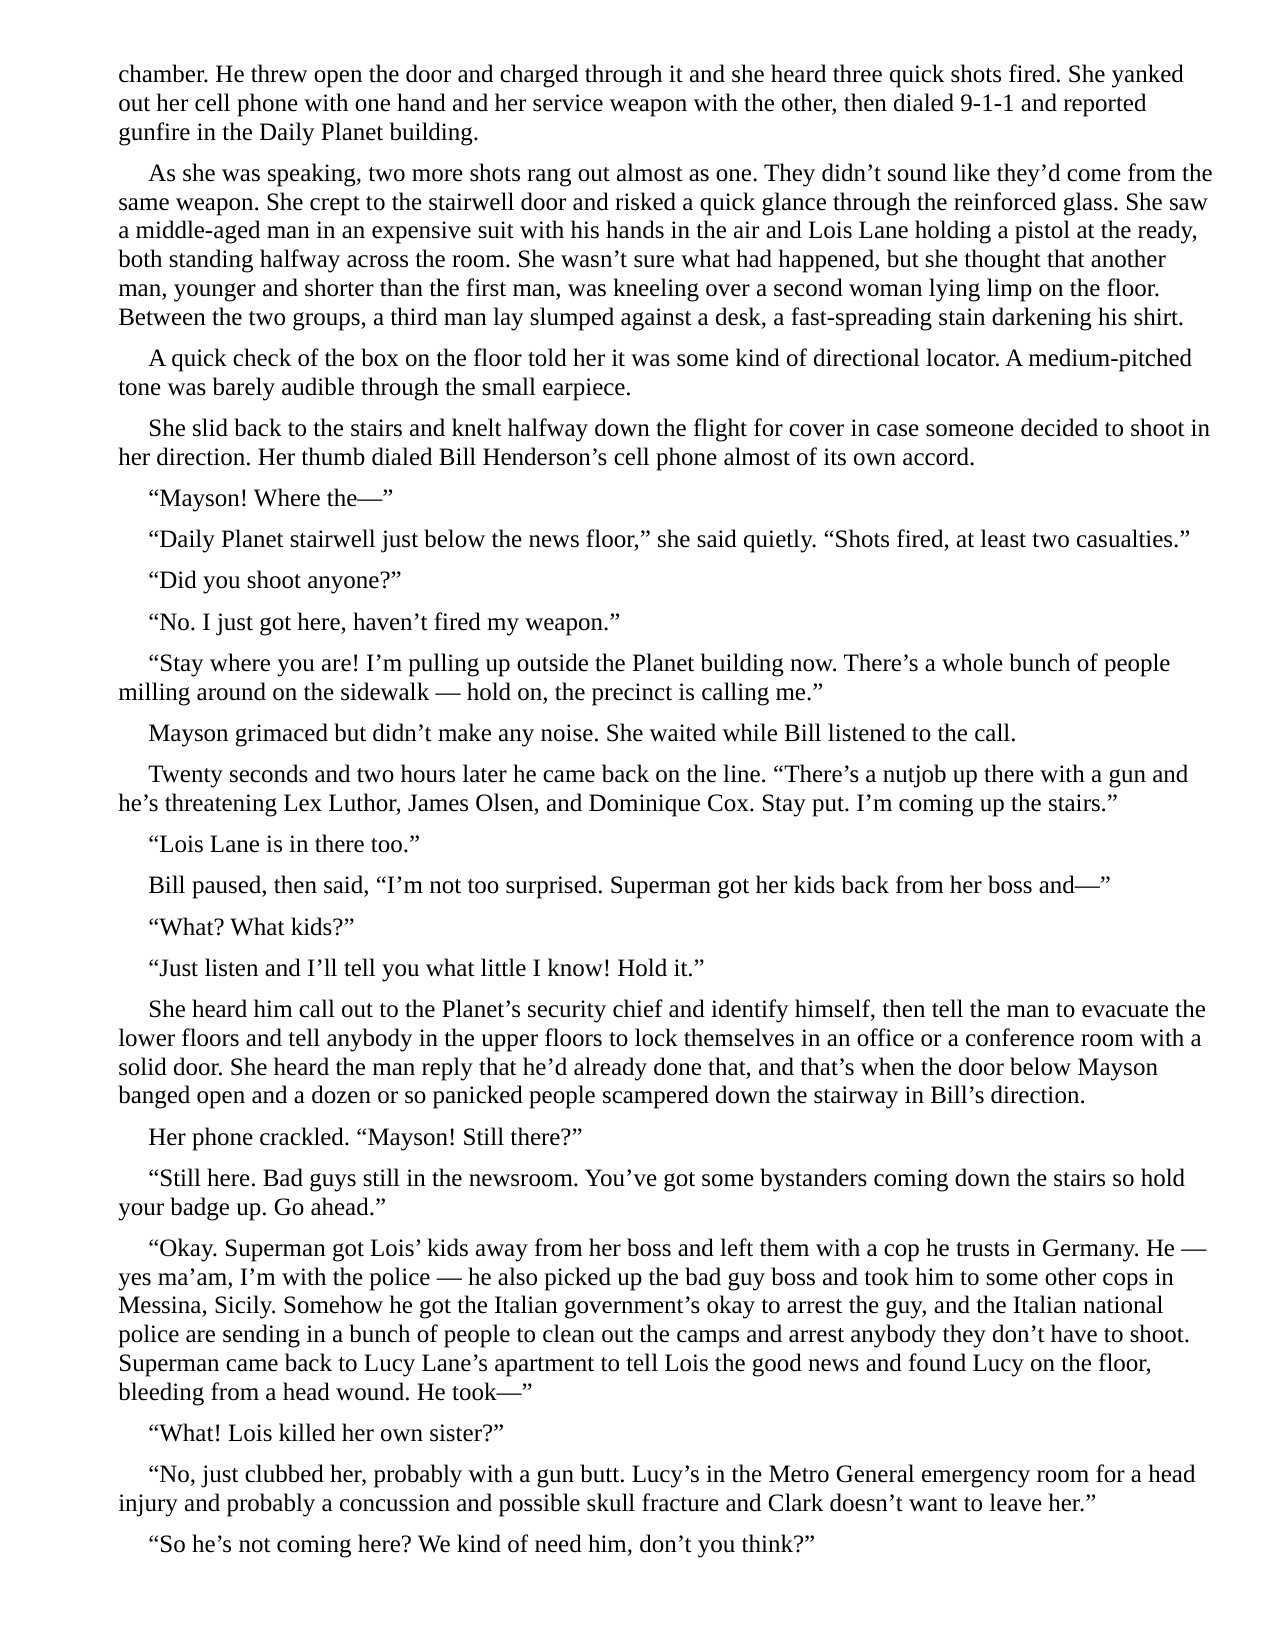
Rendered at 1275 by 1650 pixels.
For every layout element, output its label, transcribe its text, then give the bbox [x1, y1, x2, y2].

text “What! Lois killed her own sister?” [118, 1418, 1216, 1447]
text “Lois Lane is in there too.” [118, 829, 1216, 858]
text “So he’s not coming here? We kind of need him, don’t you think?” [118, 1529, 1216, 1558]
text “What? What kids?” [118, 912, 1216, 940]
text She slid back to the stairs and knelt halfway down the flight for cover in case someone decided to shoot in her direction. Her thumb dialed Bill Henderson’s cell phone almost of its own accord. [118, 413, 1216, 470]
text “No, just clubbed her, probably with a gun butt. Lucy’s in the Metro General emergency room for a head injury and probably a concussion and possible skull fracture and Clark doesn’t want to leave her.” [118, 1459, 1216, 1517]
text “Okay. Superman got Lois’ kids away from her boss and left them with a cop he trusts in Germany. He — yes ma’am, I’m with the police — he also picked up the bad guy boss and took him to some other cops in Messina, Sicily. Somehow he got the Italian government’s okay to arrest the guy, and the Italian national police are sending in a bunch of people to clean out the camps and arrest anybody they don’t have to shoot. Superman came back to Lucy Lane’s apartment to tell Lois the good news and found Lucy on the floor, bleeding from a head wound. He took—” [118, 1233, 1216, 1405]
text As she was speaking, two more shots rang out almost as one. They didn’t sound like they’d come from the same weapon. She crept to the stairwell door and risked a quick glance through the reinforced glass. She saw a middle-aged man in an expensive suit with his hands in the air and Lois Lane holding a pistol at the ready, both standing halfway across the room. She wasn’t sure what had happened, but she thought that another man, younger and shorter than the first man, was kneeling over a second woman lying limp on the floor. Between the two groups, a third man lay slumped against a desk, a fast-spreading stain darkening his shirt. [118, 158, 1216, 330]
text “Just listen and I’ll tell you what little I know! Hold it.” [118, 953, 1216, 982]
text Her phone crackled. “Mayson! Still there?” [118, 1122, 1216, 1150]
text Bill paused, then said, “I’m not too surprised. Superman got her kids back from her boss and—” [118, 870, 1216, 899]
text “Did you shoot anyone?” [118, 565, 1216, 594]
text “Stay where you are! I’m pulling up outside the Planet building now. There’s a whole bunch of people milling around on the sidewalk — hold on, the precinct is calling me.” [118, 648, 1216, 705]
text “Mayson! Where the—” [118, 483, 1216, 512]
text “Still here. Bad guys still in the newsroom. You’ve got some bystanders coming down the stairs so hold your badge up. Go ahead.” [118, 1163, 1216, 1220]
text “Daily Planet stairwell just below the news floor,” she said quietly. “Shots fired, at least two casualties.” [118, 524, 1216, 553]
text Twenty seconds and two hours later he came back on the line. “There’s a nutjob up there with a gun and he’s threatening Lex Luthor, James Olsen, and Dominique Cox. Stay put. I’m coming up the stairs.” [118, 759, 1216, 817]
text A quick check of the box on the floor told her it was some kind of directional locator. A medium-pitched tone was barely audible through the small earpiece. [118, 343, 1216, 400]
text She heard him call out to the Planet’s security chief and identify himself, then tell the man to evacuate the lower floors and tell anybody in the upper floors to lock themselves in an office or a conference room with a solid door. She heard the man reply that he’d already done that, and that’s when the door below Mayson banged open and a dozen or so panicked people scampered down the stairway in Bill’s direction. [118, 994, 1216, 1109]
text chamber. He threw open the door and charged through it and she heard three quick shots fired. She yanked out her cell phone with one hand and her service weapon with the other, then dialed 9-1-1 and reported gunfire in the Daily Planet building. [118, 59, 1216, 145]
text Mayson grimaced but didn’t make any noise. She waited while Bill listened to the call. [118, 718, 1216, 747]
text “No. I just got here, haven’t fired my weapon.” [118, 607, 1216, 635]
